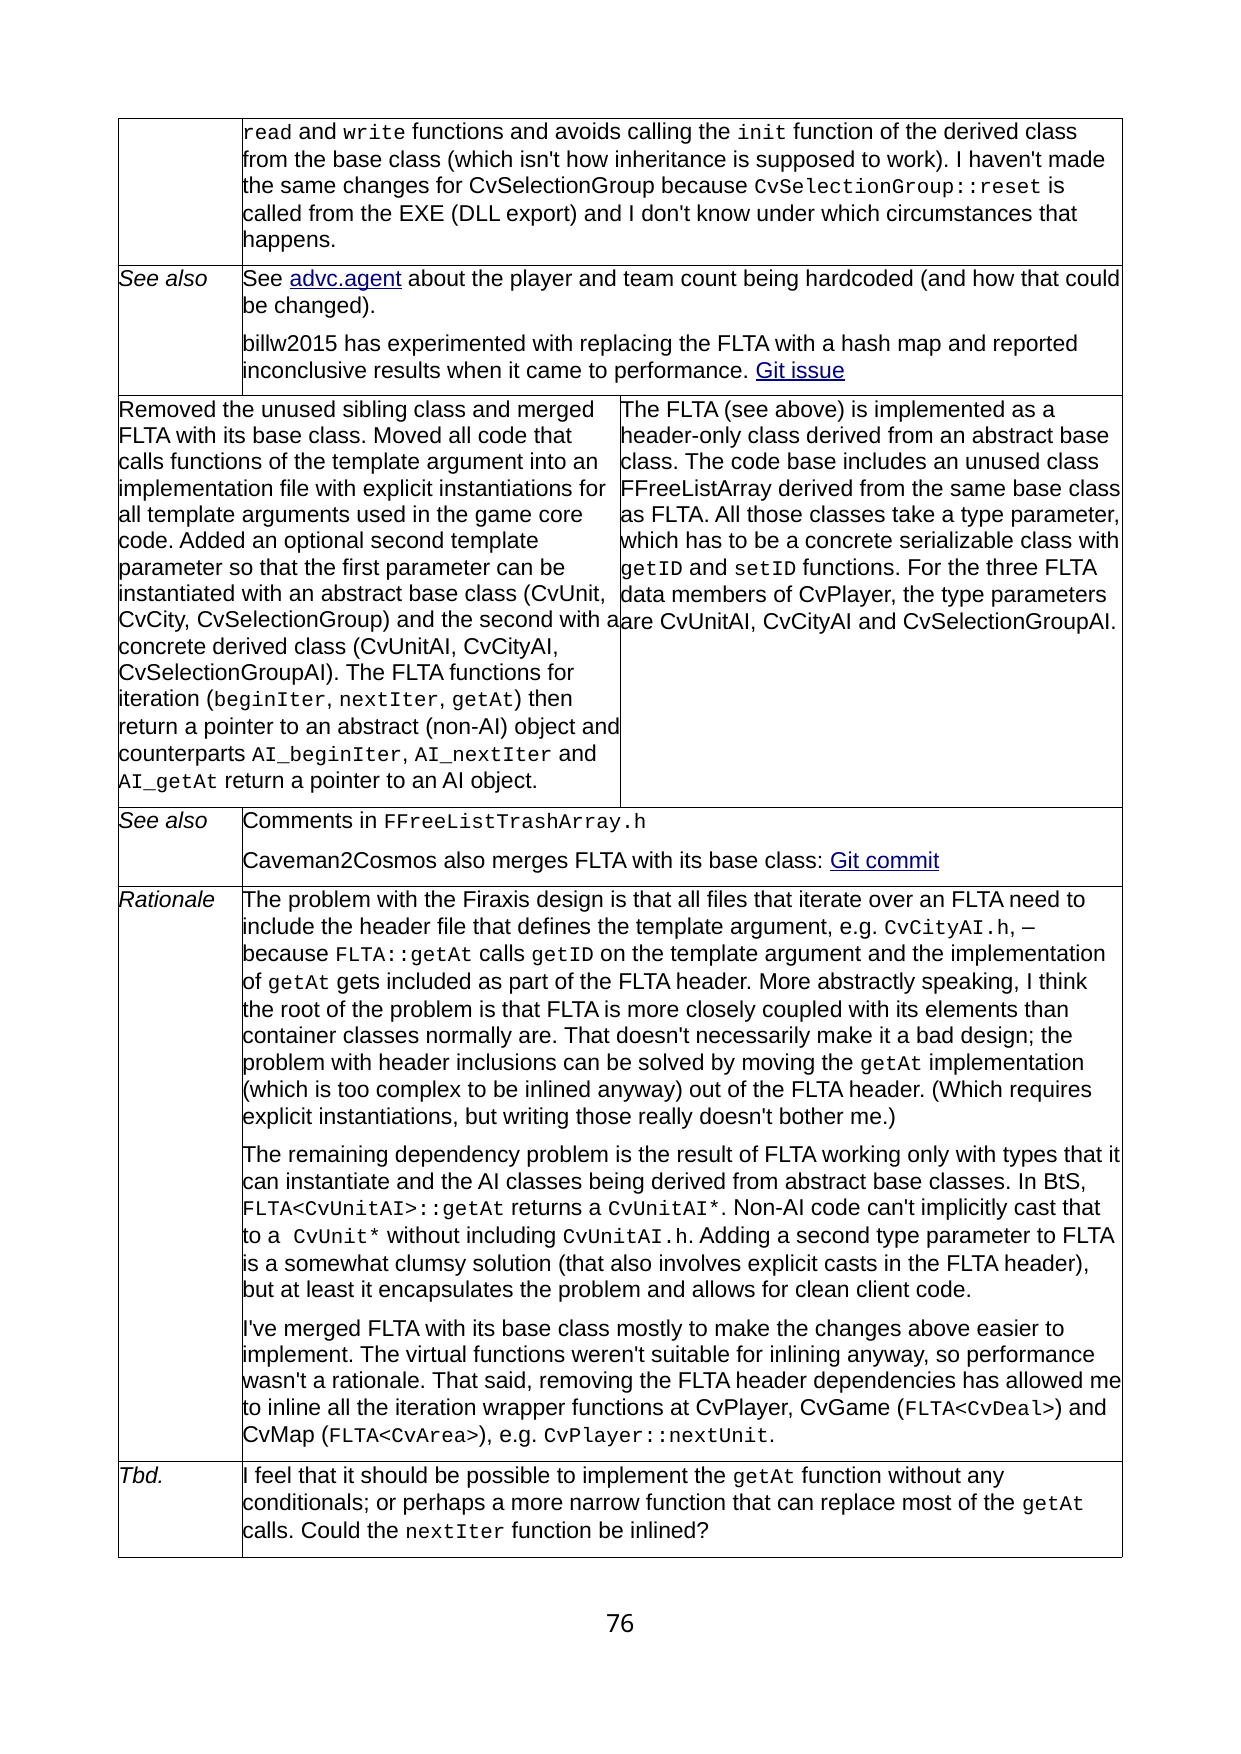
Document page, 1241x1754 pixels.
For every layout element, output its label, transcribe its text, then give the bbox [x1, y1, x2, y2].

table_cell read and write functions and avoids calling the init function of the derived class from the base class (which isn't how inheritance is supposed to work). I haven't made the same changes for CvSelectionGroup because CvSelectionGroup::reset is called from the EXE (DLL export) and I don't know under which circumstances that happens. [243, 119, 1122, 265]
table_cell Tbd. [119, 1462, 242, 1557]
table_cell The problem with the Firaxis design is that all files that iterate over an FLTA need to include the header file that defines the template argument, e.g. CvCityAI.h, – because FLTA::getAt calls getID on the template argument and the implementation of getAt gets included as part of the FLTA header. More abstractly speaking, I think the root of the problem is that FLTA is more closely coupled with its elements than container classes normally are. That doesn't necessarily make it a bad design; the problem with header inclusions can be solved by moving the getAt implementation (which is too complex to be inlined anyway) out of the FLTA header. (Which requires explicit instantiations, but writing those really doesn't bother me.) The remaining dependency problem is the result of FLTA working only with types that it can instantiate and the AI classes being derived from abstract base classes. In BtS, FLTA<CvUnitAI>::getAt returns a CvUnitAI*. Non-AI code can't implicitly cast that to a CvUnit* without including CvUnitAI.h. Adding a second type parameter to FLTA is a somewhat clumsy solution (that also involves explicit casts in the FLTA header), but at least it encapsulates the problem and allows for clean client code. I've merged FLTA with its base class mostly to make the changes above easier to implement. The virtual functions weren't suitable for inlining anyway, so performance wasn't a rationale. That said, removing the FLTA header dependencies has allowed me to inline all the iteration wrapper functions at CvPlayer, CvGame (FLTA<CvDeal>) and CvMap (FLTA<CvArea>), e.g. CvPlayer::nextUnit. [243, 887, 1122, 1461]
table_cell The FLTA (see above) is implemented as a header-only class derived from an abstract base class. The code base includes an unused class FFreeListArray derived from the same base class as FLTA. All those classes take a type parameter, which has to be a concrete serializable class with getID and setID functions. For the three FLTA data members of CvPlayer, the type parameters are CvUnitAI, CvCityAI and CvSelectionGroupAI. [621, 396, 1122, 807]
table_cell [119, 119, 242, 265]
table_cell Removed the unused sibling class and merged FLTA with its base class. Moved all code that calls functions of the template argument into an implementation file with explicit instantiations for all template arguments used in the game core code. Added an optional second template parameter so that the first parameter can be instantiated with an abstract base class (CvUnit, CvCity, CvSelectionGroup) and the second with a concrete derived class (CvUnitAI, CvCityAI, CvSelectionGroupAI). The FLTA functions for iteration (beginIter, nextIter, getAt) then return a pointer to an abstract (non-AI) object and counterparts AI_beginIter, AI_nextIter and AI_getAt return a pointer to an AI object. [119, 396, 620, 807]
table_cell See also [119, 266, 242, 395]
table_cell See advc.agent about the player and team count being hardcoded (and how that could be changed). billw2015 has experimented with replacing the FLTA with a hash map and reported inconclusive results when it came to performance. Git issue [243, 266, 1122, 395]
table_cell Rationale [119, 887, 242, 1461]
table_cell Comments in FFreeListTrashArray.h Caveman2Cosmos also merges FLTA with its base class: Git commit [243, 808, 1122, 886]
table_cell See also [119, 808, 242, 886]
table_cell I feel that it should be possible to implement the getAt function without any conditionals; or perhaps a more narrow function that can replace most of the getAt calls. Could the nextIter function be inlined? [243, 1462, 1122, 1557]
